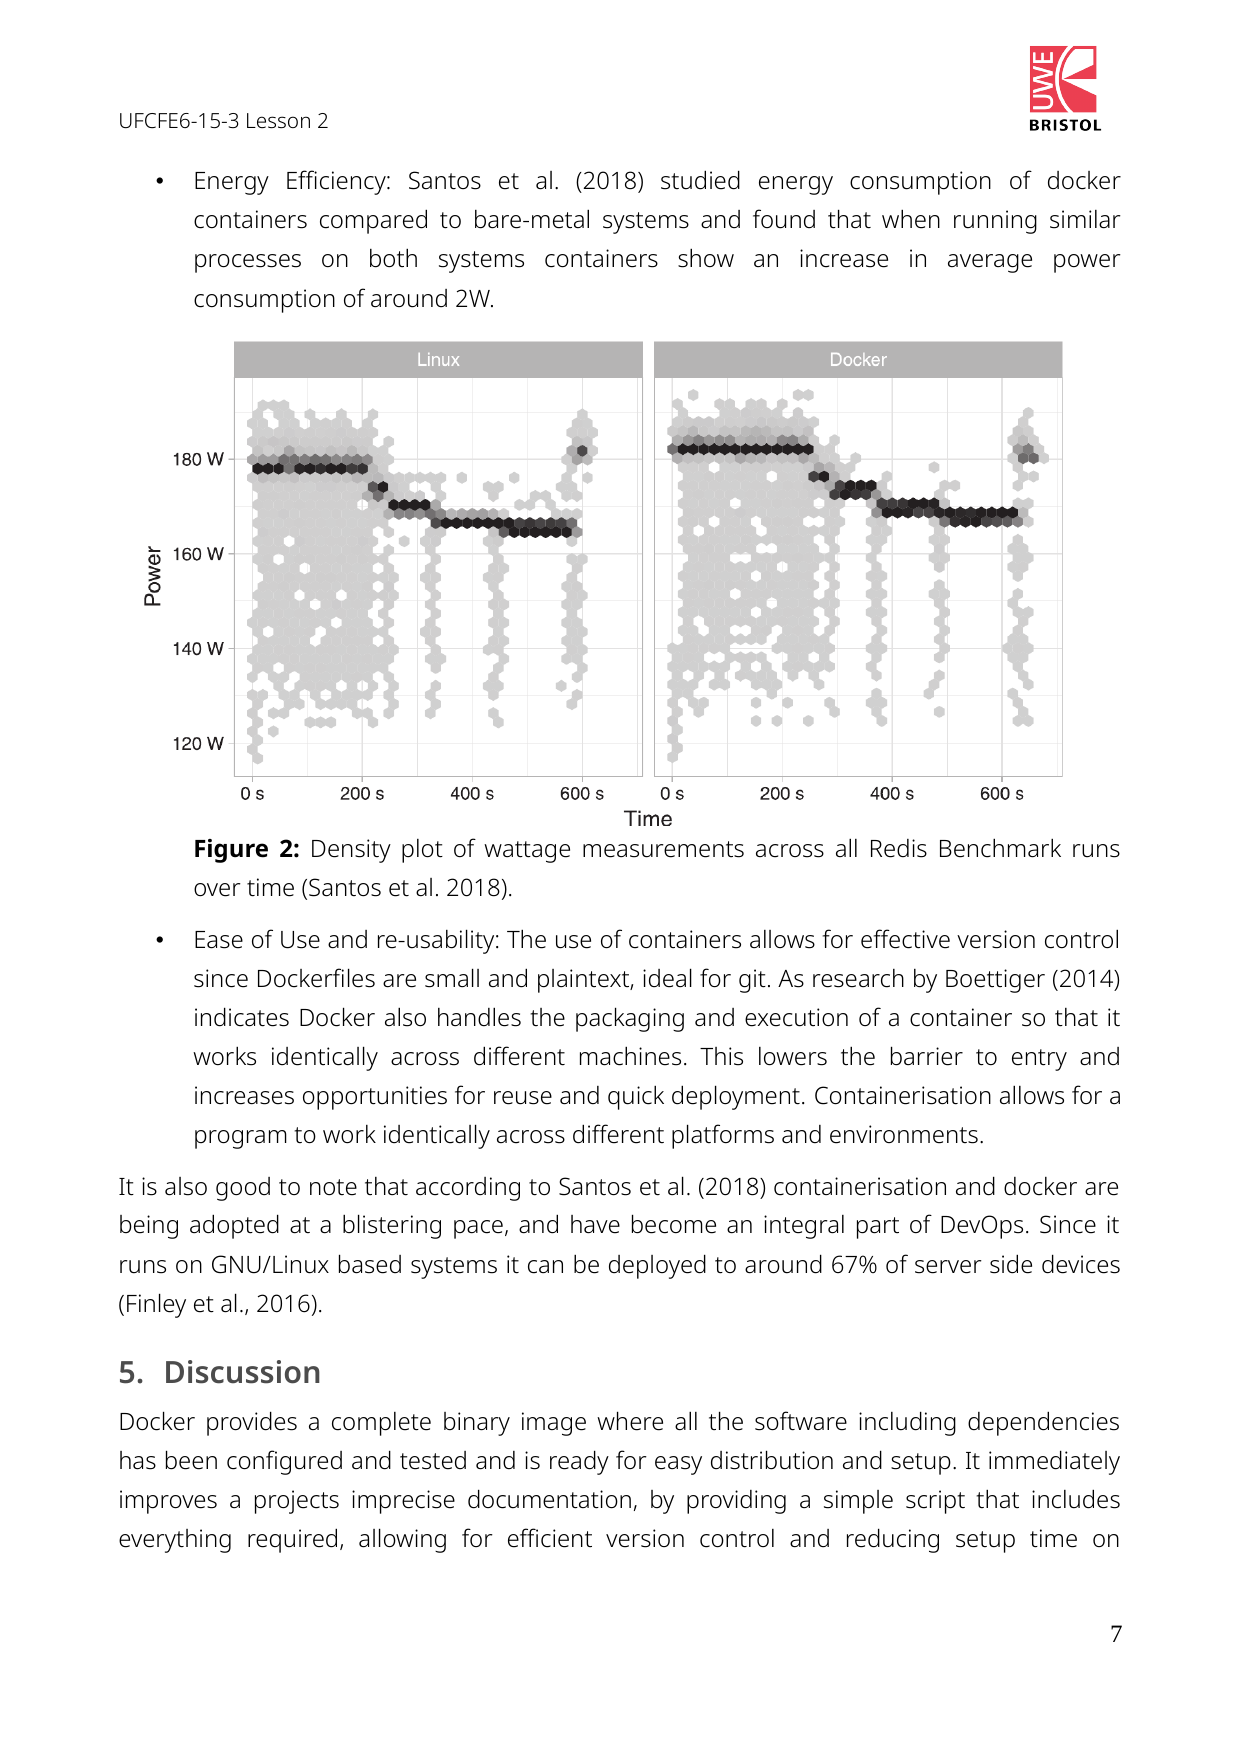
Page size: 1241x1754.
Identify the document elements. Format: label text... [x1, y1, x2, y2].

text It is also good to note that according to Santos et al. (2018) containerisation and docker are being adopted at a blistering pace, and have become an integral part of DevOps. Since it runs on GNU/Linux based systems it can be deployed to around 67% of server side devices (Finley et al., 2016). [118, 1169, 1122, 1319]
picture [1012, 35, 1119, 141]
text Docker provides a complete binary image where all the software including dependencies has been configured and tested and is ready for easy distribution and setup. It immediately improves a projects imprecise documentation, by providing a simple script that includes everything required, allowing for efficient version control and reducing setup time on [118, 1405, 1122, 1554]
list Ease of Use and re-usability: The use of containers allows for effective version control since Dockerfiles are small and plaintext, ideal for git. As research by Boettiger (2014) indicates Docker also handles the packaging and execution of a container so that it works identically across different machines. This lowers the barrier to entry and increases opportunities for reuse and quick deployment. Containerisation allows for a program to work identically across different platforms and environments. [156, 922, 1122, 1150]
list Energy Efficiency: Santos et al. (2018) studied energy consumption of docker containers compared to bare-metal systems and found that when running similar processes on both systems containers show an increase in average power consumption of around 2W. [156, 164, 1122, 314]
list Figure 2: Density plot of wattage measurements across all Redis Benchmark runs over time (Santos et al. 2018). [156, 826, 1122, 903]
picture [113, 331, 1119, 826]
subtitle Discussion [118, 1351, 1122, 1392]
